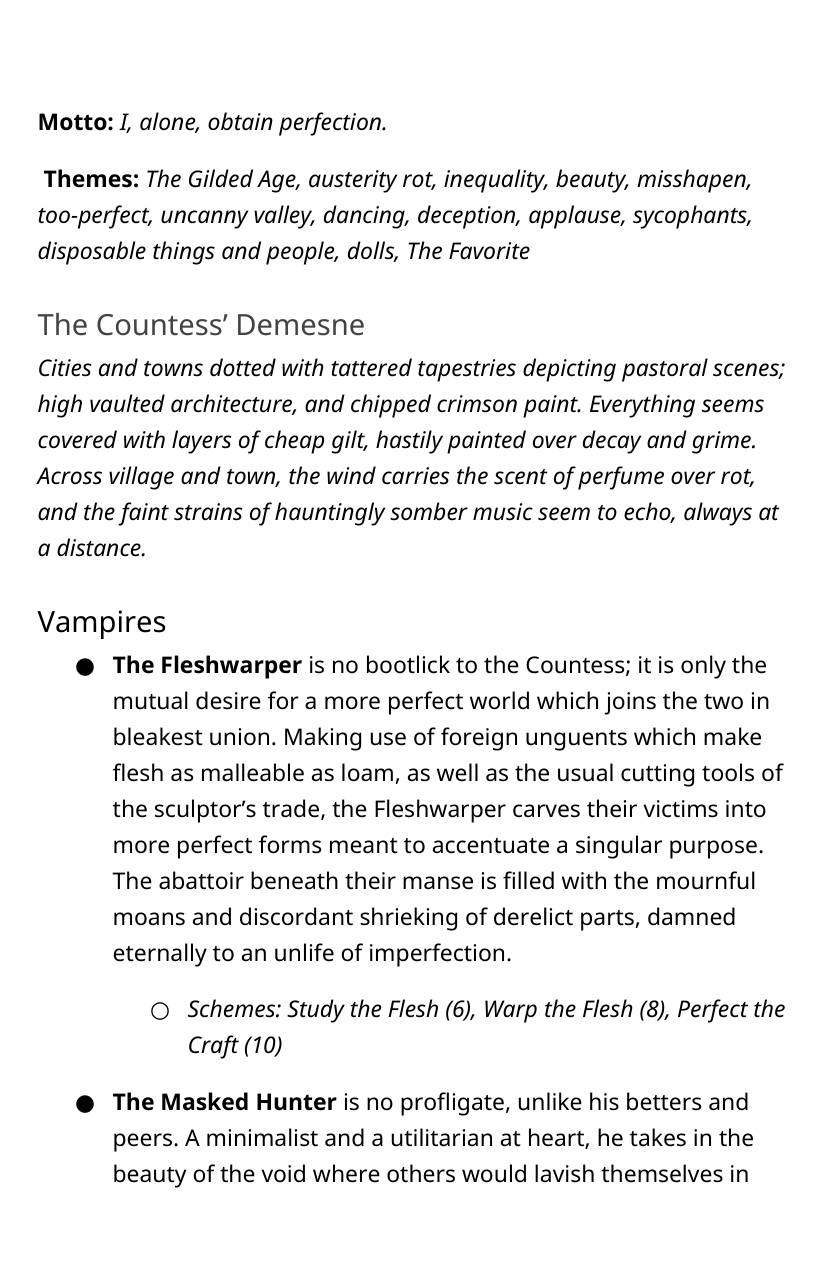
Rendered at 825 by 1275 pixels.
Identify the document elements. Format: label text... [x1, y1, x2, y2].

list The Fleshwarper is no bootlick to the Countess; it is only the mutual desire for a more perfect world which joins the two in bleakest union. Making use of foreign unguents which make flesh as malleable as loam, as well as the usual cutting tools of the sculptor’s trade, the Fleshwarper carves their victims into more perfect forms meant to accentuate a singular purpose. The abattoir beneath their manse is filled with the mournful moans and discordant shrieking of derelict parts, damned eternally to an unlife of imperfection. [75, 649, 787, 968]
subtitle Vampires [37, 601, 787, 641]
text Themes: The Gilded Age, austerity rot, inequality, beauty, misshapen, too-perfect, uncanny valley, dancing, deception, applause, sycophants, disposable things and people, dolls, The Favorite [37, 163, 787, 266]
text Motto: I, alone, obtain perfection. [37, 106, 787, 137]
subtitle The Countess’ Demesne [37, 304, 787, 344]
list Schemes: Study the Flesh (6), Warp the Flesh (8), Perfect the Craft (10) [150, 993, 787, 1061]
list The Masked Hunter is no profligate, unlike his betters and peers. A minimalist and a utilitarian at heart, he takes in the beauty of the void where others would lavish themselves in [75, 1086, 787, 1189]
text Cities and towns dotted with tattered tapestries depicting pastoral scenes; high vaulted architecture, and chipped crimson paint. Everything seems covered with layers of cheap gilt, hastily painted over decay and grime. Across village and town, the wind carries the scent of perfume over rot, and the faint strains of hauntingly somber music seem to echo, always at a distance. [37, 352, 787, 563]
